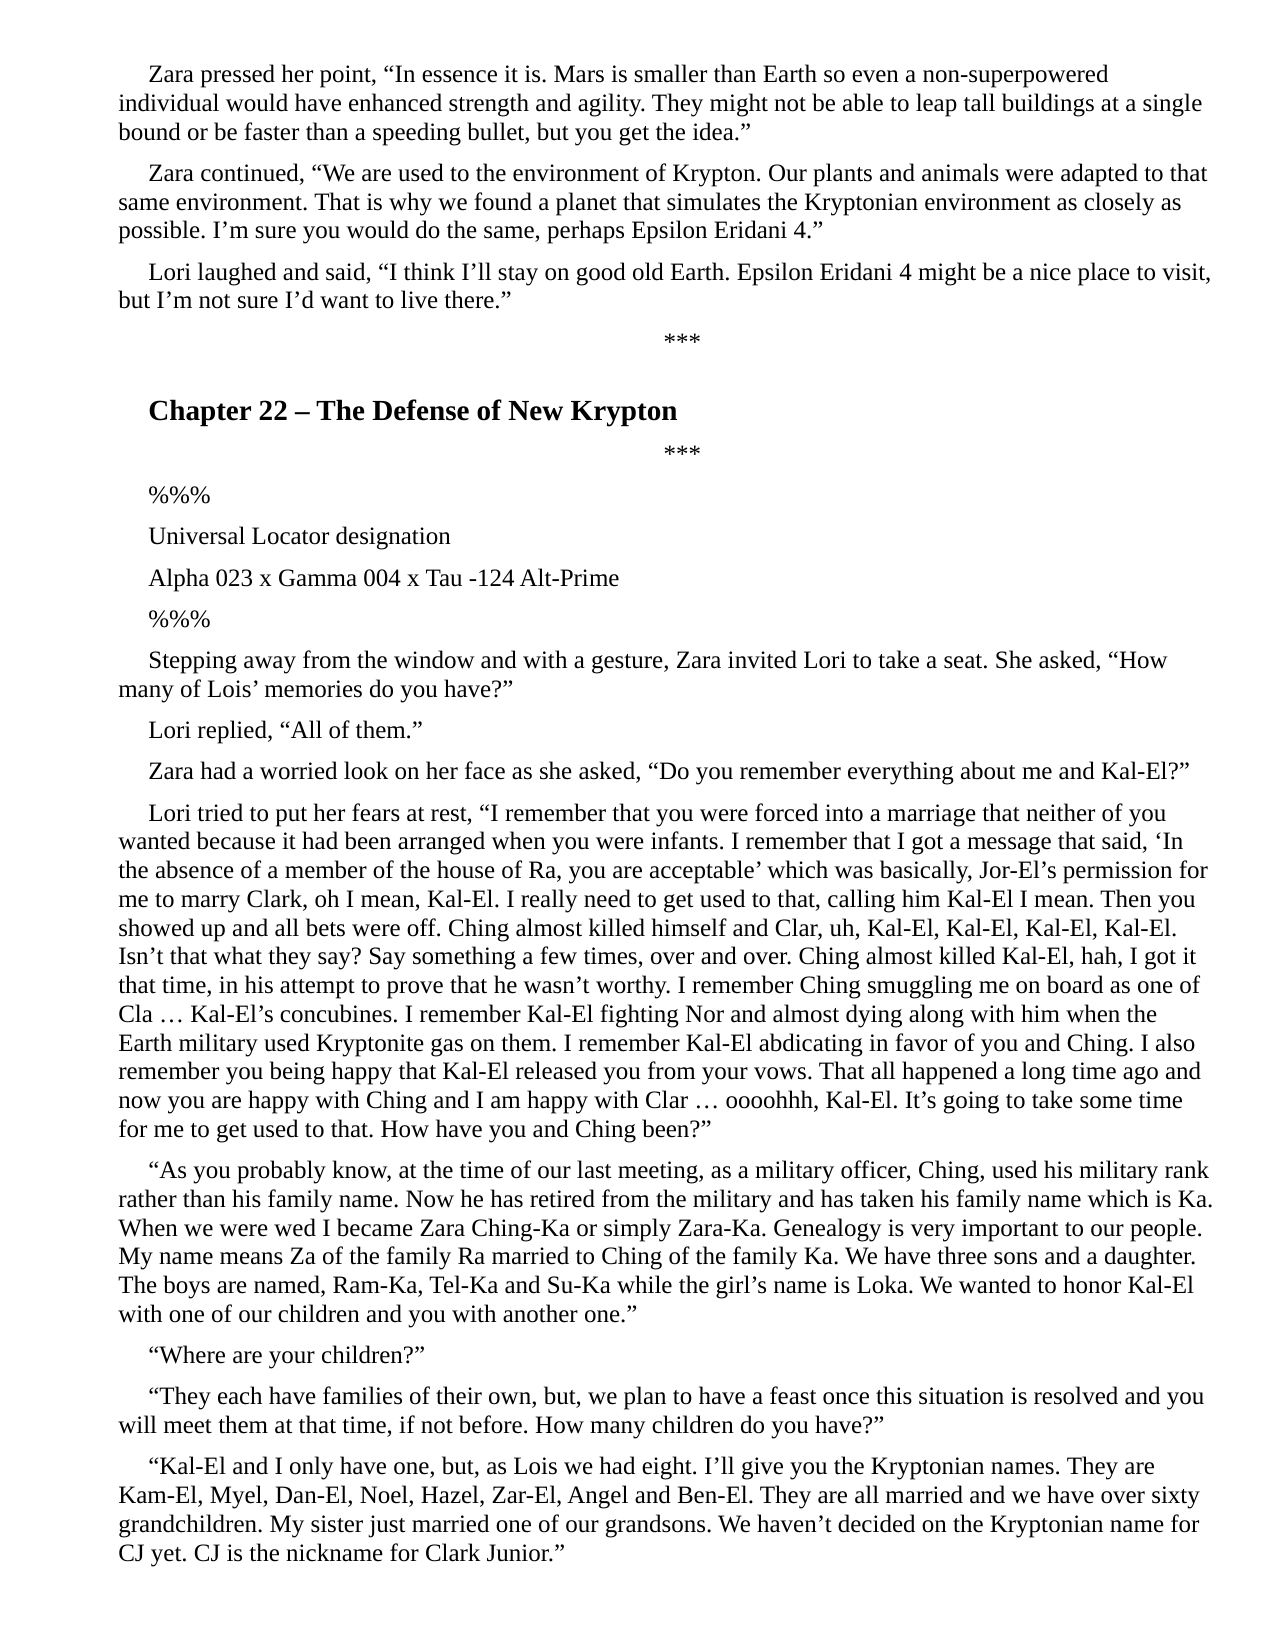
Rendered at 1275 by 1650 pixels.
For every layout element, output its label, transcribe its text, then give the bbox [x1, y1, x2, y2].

text Lori replied, “All of them.” [118, 715, 1216, 744]
text Universal Locator designation [118, 521, 1216, 550]
text *** [118, 327, 1216, 355]
text Zara had a worried look on her face as she asked, “Do you remember everything about me and Kal-El?” [118, 756, 1216, 785]
text Alpha 023 x Gamma 004 x Tau -124 Alt-Prime [118, 563, 1216, 591]
text “As you probably know, at the time of our last meeting, as a military officer, Ching, used his military rank rather than his family name. Now he has retired from the military and has taken his family name which is Ka. When we were wed I became Zara Ching-Ka or simply Zara-Ka. Genealogy is very important to our people. My name means Za of the family Ra married to Ching of the family Ka. We have three sons and a daughter. The boys are named, Ram-Ka, Tel-Ka and Su-Ka while the girl’s name is Loka. We wanted to honor Kal-El with one of our children and you with another one.” [118, 1155, 1216, 1328]
text Lori laughed and said, “I think I’ll stay on good old Earth. Epsilon Eridani 4 might be a nice place to visit, but I’m not sure I’d want to live there.” [118, 257, 1216, 314]
text Zara pressed her point, “In essence it is. Mars is smaller than Earth so even a non-superpowered individual would have enhanced strength and agility. They might not be able to leap tall buildings at a single bound or be faster than a speeding bullet, but you get the idea.” [118, 59, 1216, 145]
text %%% [118, 604, 1216, 633]
text “Where are your children?” [118, 1340, 1216, 1369]
text *** [118, 439, 1216, 468]
text Zara continued, “We are used to the environment of Krypton. Our plants and animals were adapted to that same environment. That is why we found a planet that simulates the Kryptonian environment as closely as possible. I’m sure you would do the same, perhaps Epsilon Eridani 4.” [118, 158, 1216, 244]
text %%% [118, 480, 1216, 509]
subtitle Chapter 22 – The Defense of New Krypton [118, 393, 1216, 426]
text “They each have families of their own, but, we plan to have a feast once this situation is resolved and you will meet them at that time, if not before. How many children do you have?” [118, 1381, 1216, 1439]
text Lori tried to put her fears at rest, “I remember that you were forced into a marriage that neither of you wanted because it had been arranged when you were infants. I remember that I got a message that said, ‘In the absence of a member of the house of Ra, you are acceptable’ which was basically, Jor-El’s permission for me to marry Clark, oh I mean, Kal-El. I really need to get used to that, calling him Kal-El I mean. Then you showed up and all bets were off. Ching almost killed himself and Clar, uh, Kal-El, Kal-El, Kal-El, Kal-El. Isn’t that what they say? Say something a few times, over and over. Ching almost killed Kal-El, hah, I got it that time, in his attempt to prove that he wasn’t worthy. I remember Ching smuggling me on board as one of Cla … Kal-El’s concubines. I remember Kal-El fighting Nor and almost dying along with him when the Earth military used Kryptonite gas on them. I remember Kal-El abdicating in favor of you and Ching. I also remember you being happy that Kal-El released you from your vows. That all happened a long time ago and now you are happy with Ching and I am happy with Clar … oooohhh, Kal-El. It’s going to take some time for me to get used to that. How have you and Ching been?” [118, 798, 1216, 1143]
text “Kal-El and I only have one, but, as Lois we had eight. I’ll give you the Kryptonian names. They are Kam-El, Myel, Dan-El, Noel, Hazel, Zar-El, Angel and Ben-El. They are all married and we have over sixty grandchildren. My sister just married one of our grandsons. We haven’t decided on the Kryptonian name for CJ yet. CJ is the nickname for Clark Junior.” [118, 1451, 1216, 1566]
text Stepping away from the window and with a gesture, Zara invited Lori to take a seat. She asked, “How many of Lois’ memories do you have?” [118, 645, 1216, 703]
